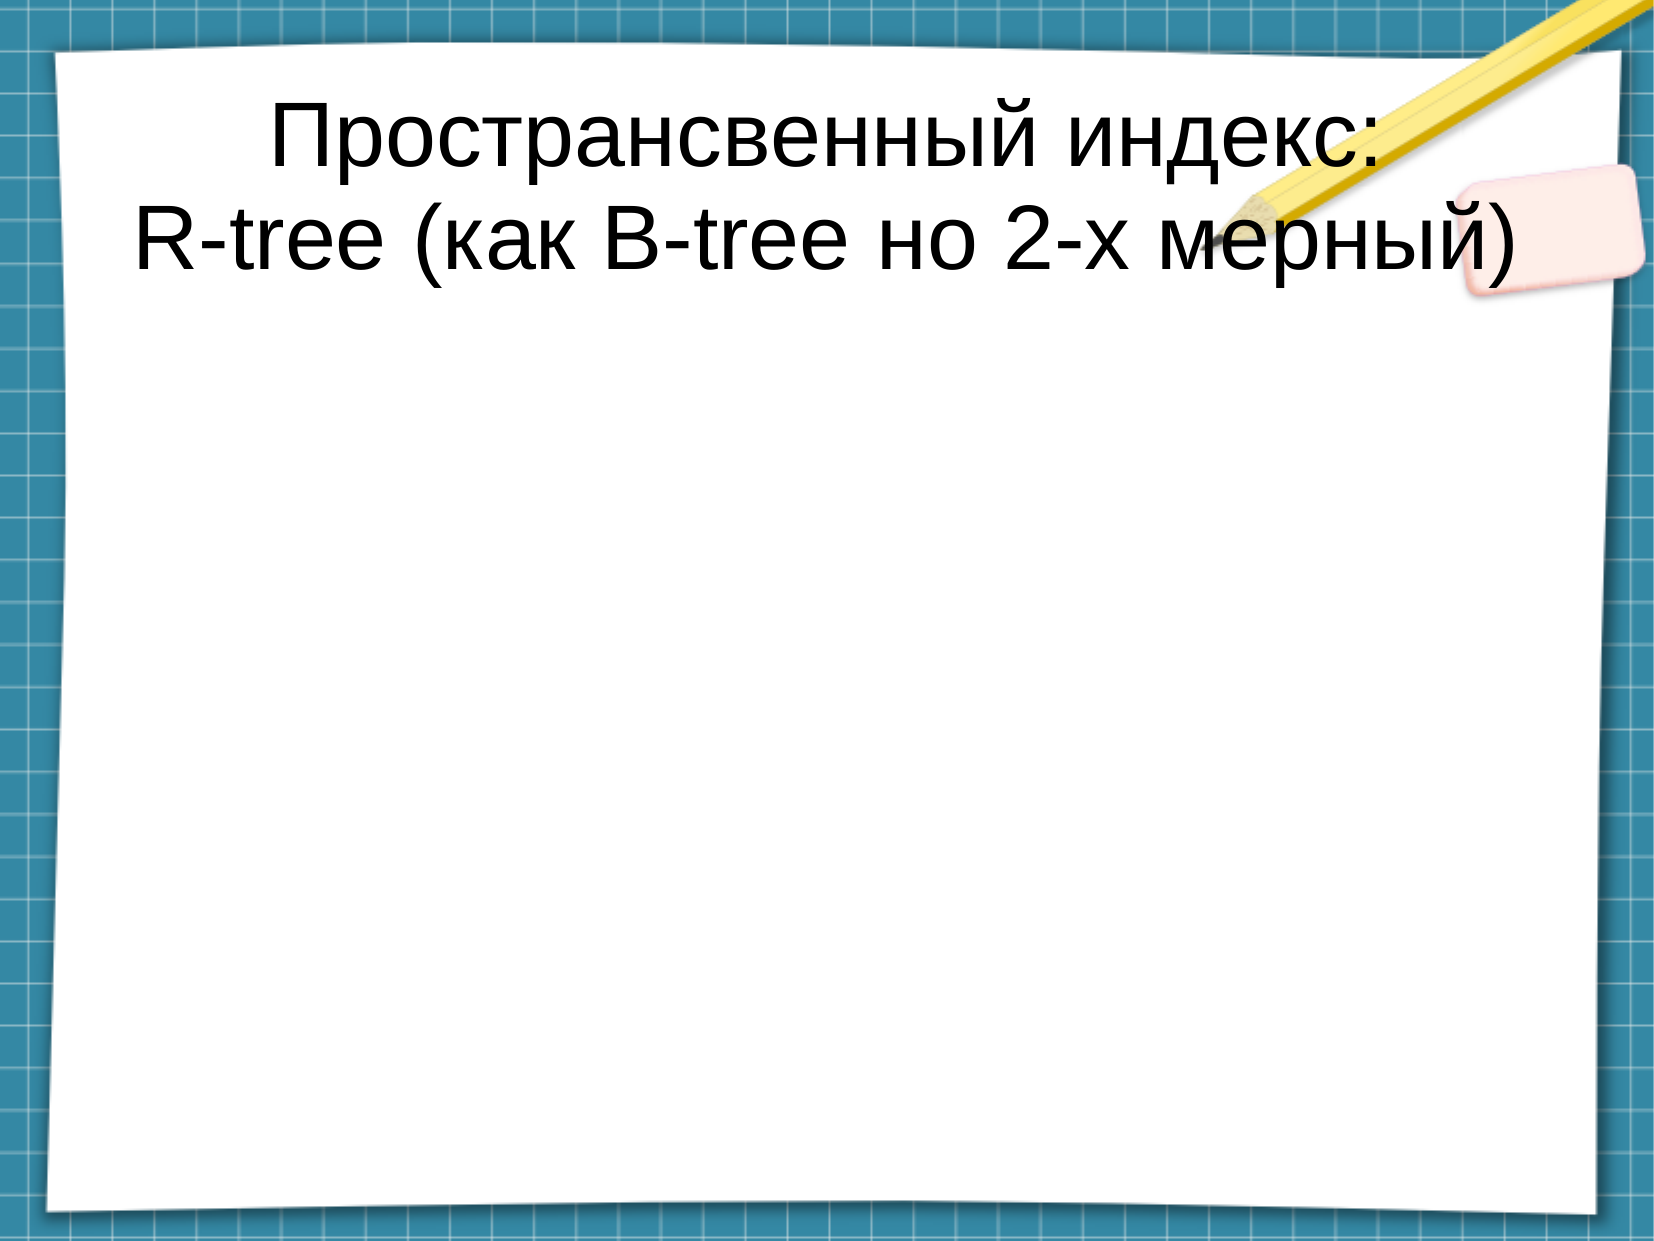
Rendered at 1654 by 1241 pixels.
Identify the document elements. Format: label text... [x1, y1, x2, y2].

title Пространсвенный индекс: R-tree (как B-tree но 2-х мерный) [82, 82, 1571, 290]
picture [0, 0, 1654, 1241]
